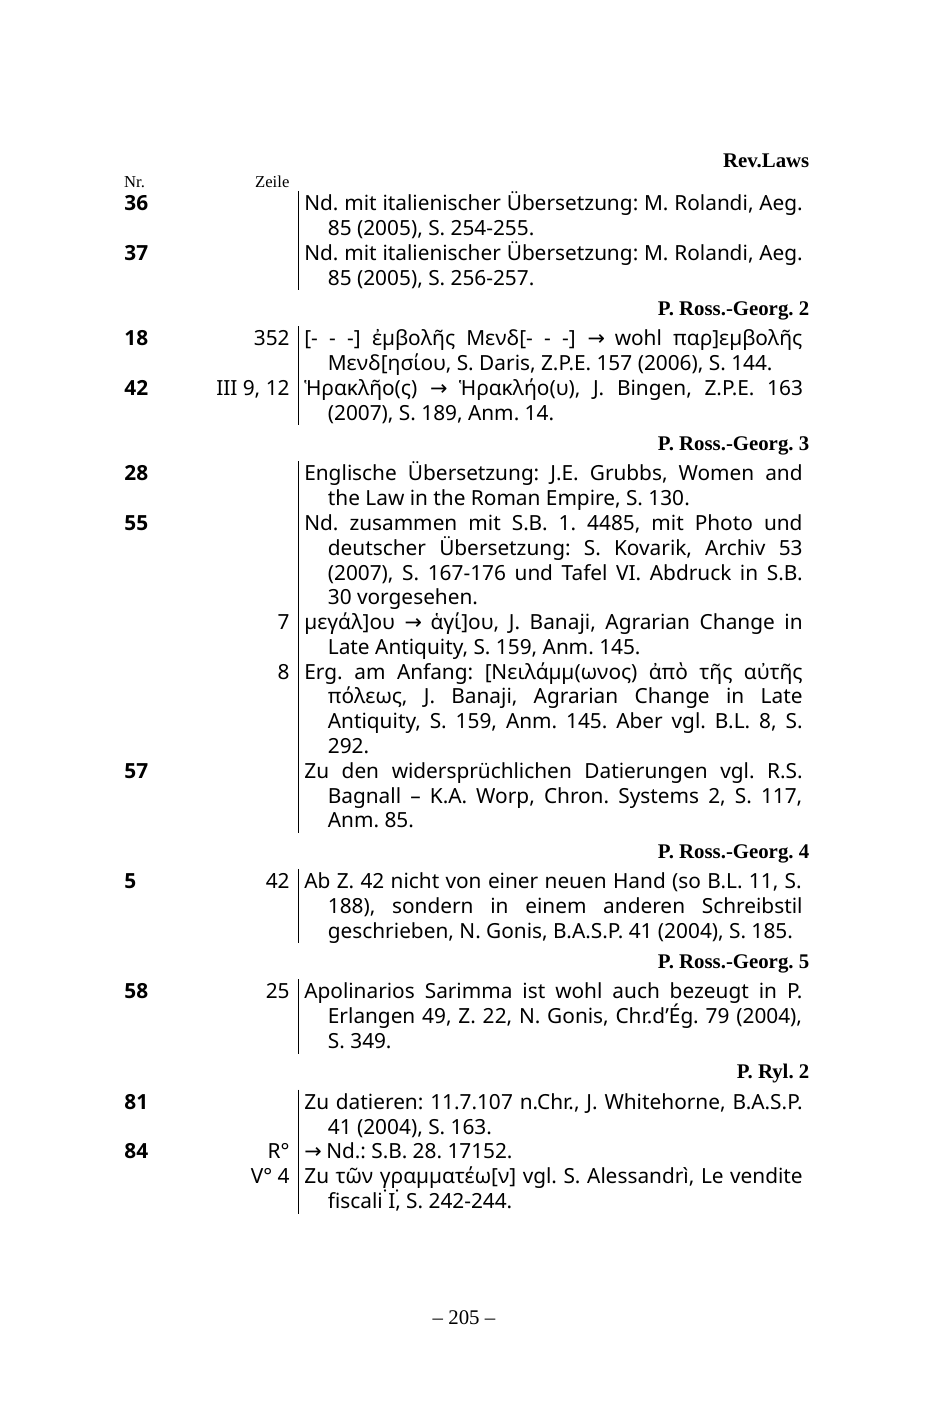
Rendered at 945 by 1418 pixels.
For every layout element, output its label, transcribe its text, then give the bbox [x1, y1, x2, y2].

table_cell Zu τῶν γ̣ρ̣αμματέω[ν] vgl. S. Alessandrì, Le vendite fiscali I, S. 242-244. [299, 1164, 809, 1213]
table_header Apolinarios Sarimma ist wohl auch bezeugt in P. Erlangen 49, Z. 22, N. Gonis, Chr.d’Ég. 79 (2004), S. 349. [299, 979, 809, 1053]
table_cell [118, 659, 207, 758]
table_cell 8 [207, 659, 298, 758]
table_header 352 [207, 326, 298, 376]
table_cell Nd. mit italienischer Übersetzung: M. Rolandi, Aeg. 85 (2005), S. 254-255. [299, 191, 809, 240]
table_cell 42 [118, 376, 207, 425]
table_cell Nd. zusammen mit S.B. 1. 4485, mit Photo und deutscher Übersetzung: S. Kovarik, Archiv 53 (2007), S. 167-176 und Tafel VI. Abdruck in S.B. 30 vorgesehen. [299, 511, 809, 610]
subtitle P. Ross.-Georg. 2 [118, 296, 809, 320]
table_header 18 [118, 326, 207, 376]
table_header 81 [118, 1090, 298, 1139]
table_header 42 [207, 869, 298, 943]
table_header 5 [118, 869, 207, 943]
table_cell Ἡρακλῆο(ς) → Ἡρακλήο(υ), J. Bingen, Z.P.E. 163 (2007), S. 189, Anm. 14. [299, 376, 809, 425]
table_cell V° 4 [207, 1164, 298, 1213]
table_header Zu datieren: 11.7.107 n.Chr., J. Whitehorne, B.A.S.P. 41 (2004), S. 163. [299, 1090, 809, 1139]
table_cell III 9, 12 [207, 376, 298, 425]
table_cell Erg. am Anfang: [Νειλάμμ(ωνος) ἀπὸ τῆς αὐτῆς πόλεως, J. Banaji, Agrarian Change in Late Antiquity, S. 159, Anm. 145. Aber vgl. B.L. 8, S. 292. [299, 659, 809, 758]
table_cell 36 [118, 191, 298, 240]
table_header 58 [118, 979, 207, 1053]
table_cell 57 [118, 759, 298, 833]
table_header Englische Übersetzung: J.E. Grubbs, Women and the Law in the Roman Empire, S. 130. [299, 461, 809, 511]
table_header 28 [118, 461, 298, 511]
table_header Ab Z. 42 nicht von einer neuen Hand (so B.L. 11, S. 188), sondern in einem anderen Schreibstil geschrieben, N. Gonis, B.A.S.P. 41 (2004), S. 185. [299, 869, 809, 943]
table_header [- - -] ἐμβολῆς Μενδ[- - -] → wohl παρ]εμβολῆς Μενδ[ησίου, S. Daris, Z.P.E. 157 (2006), S. 144. [299, 326, 809, 376]
subtitle P. Ross.-Georg. 5 [118, 949, 809, 973]
table_cell → Nd.: S.B. 28. 17152. [299, 1139, 809, 1164]
table_cell 37 [118, 240, 298, 290]
table_cell R° [207, 1139, 298, 1164]
table_cell Nd. mit italienischer Übersetzung: M. Rolandi, Aeg. 85 (2005), S. 256-257. [299, 240, 809, 290]
table_cell 7 [207, 610, 298, 659]
table_header 25 [207, 979, 298, 1053]
subtitle P. Ross.-Georg. 4 [118, 839, 809, 863]
subtitle P. Ross.-Georg. 3 [118, 431, 809, 455]
subtitle P. Ryl. 2 [118, 1059, 809, 1083]
table_cell 55 [118, 511, 298, 610]
table_cell μεγάλ]ου → ἁγί]ου, J. Banaji, Agrarian Change in Late Antiquity, S. 159, Anm. 145. [299, 610, 809, 659]
table_cell Zu den widersprüchlichen Datierungen vgl. R.S. Bagnall – K.A. Worp, Chron. Systems 2, S. 117, Anm. 85. [299, 759, 809, 833]
table_cell [118, 1164, 207, 1213]
table_cell 84 [118, 1139, 207, 1164]
table_cell [118, 610, 207, 659]
